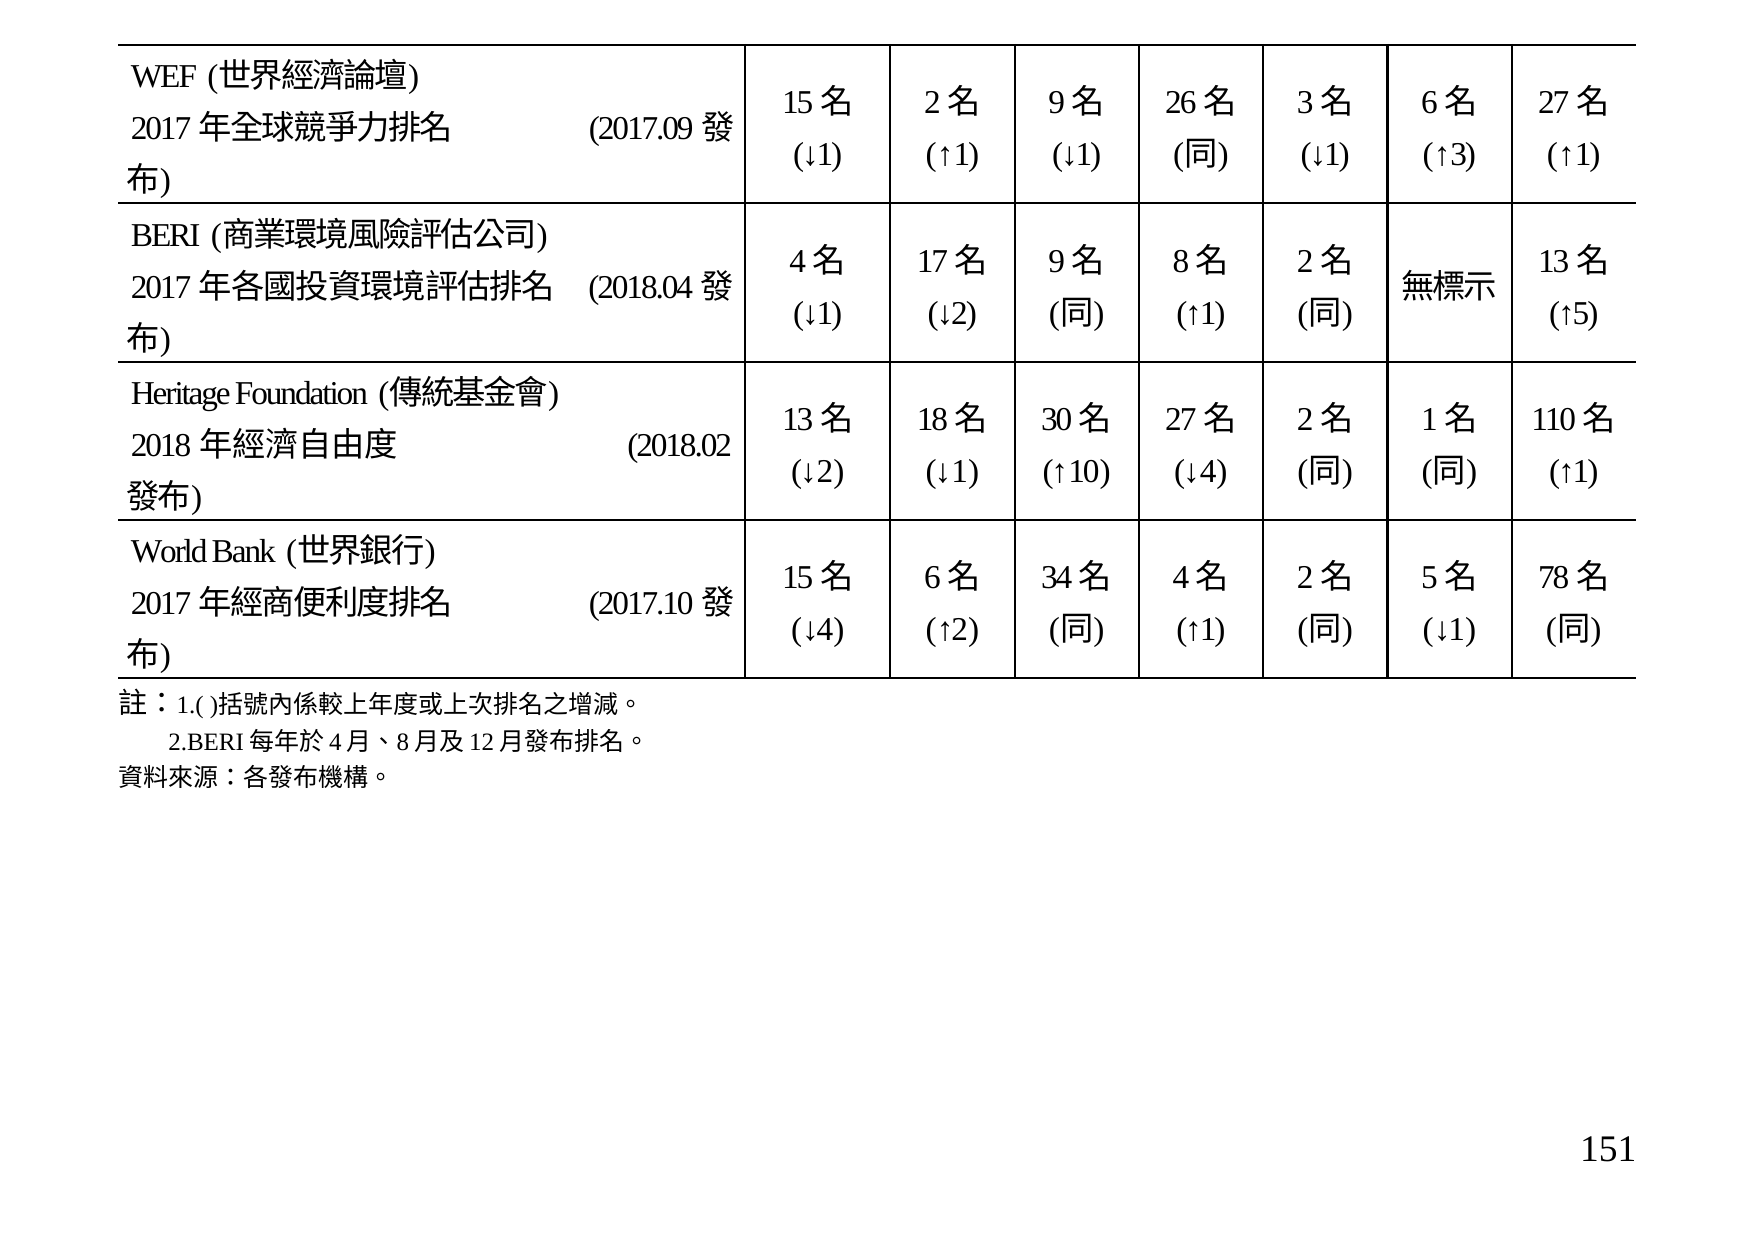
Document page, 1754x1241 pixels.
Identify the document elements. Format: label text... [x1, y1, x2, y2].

table_cell 6名 (↑2) [891, 521, 1014, 677]
table_cell 27名 (↓4) [1140, 363, 1262, 519]
table_cell 無標示 [1389, 204, 1511, 361]
table_cell 15名 (↓4) [746, 521, 889, 677]
table_cell 17名 (↓2) [891, 204, 1014, 361]
table_cell 13名 (↓2) [746, 363, 889, 519]
table_cell BERI (商業環境風險評估公司) 2017年各國投資環境評估排名 (2018.04發布) [118, 204, 744, 361]
table_cell Heritage Foundation (傳統基金會) 2018年經濟自由度 (2018.02發布) [118, 363, 744, 519]
table_cell 2名 (同) [1264, 363, 1386, 519]
table_cell 13名 (↑5) [1513, 204, 1636, 361]
text 資料來源：各發布機構。 [118, 758, 1618, 794]
table_cell 78名 (同) [1513, 521, 1636, 677]
table_cell 34名 (同) [1016, 521, 1138, 677]
table_cell 9名 (同) [1016, 204, 1138, 361]
table_cell 3名 (↓1) [1264, 46, 1386, 202]
table_cell 1名 (同) [1389, 363, 1511, 519]
table_cell 27名 (↑1) [1513, 46, 1636, 202]
table_cell WEF (世界經濟論壇) 2017年全球競爭力排名 (2017.09發布) [118, 46, 744, 202]
table_cell 4名 (↓1) [746, 204, 889, 361]
table_cell 2名 (同) [1264, 204, 1386, 361]
table_cell 26名 (同) [1140, 46, 1262, 202]
table_cell 110名 (↑1) [1513, 363, 1636, 519]
table_cell 5名 (↓1) [1389, 521, 1511, 677]
table_cell 9名 (↓1) [1016, 46, 1138, 202]
table_cell 2名 (↑1) [891, 46, 1014, 202]
text 註：1.( )括號內係較上年度或上次排名之增減。 [118, 679, 1618, 722]
table_cell World Bank (世界銀行) 2017年經商便利度排名 (2017.10發布) [118, 521, 744, 677]
table_cell 4名 (↑1) [1140, 521, 1262, 677]
table_cell 18名 (↓1) [891, 363, 1014, 519]
table_cell 8名 (↑1) [1140, 204, 1262, 361]
text 2.BERI每年於4月、8月及12月發布排名。 [118, 722, 1618, 758]
table_cell 30名 (↑10) [1016, 363, 1138, 519]
table_cell 2名 (同) [1264, 521, 1386, 677]
table_cell 6名 (↑3) [1389, 46, 1511, 202]
table_cell 15名 (↓1) [746, 46, 889, 202]
